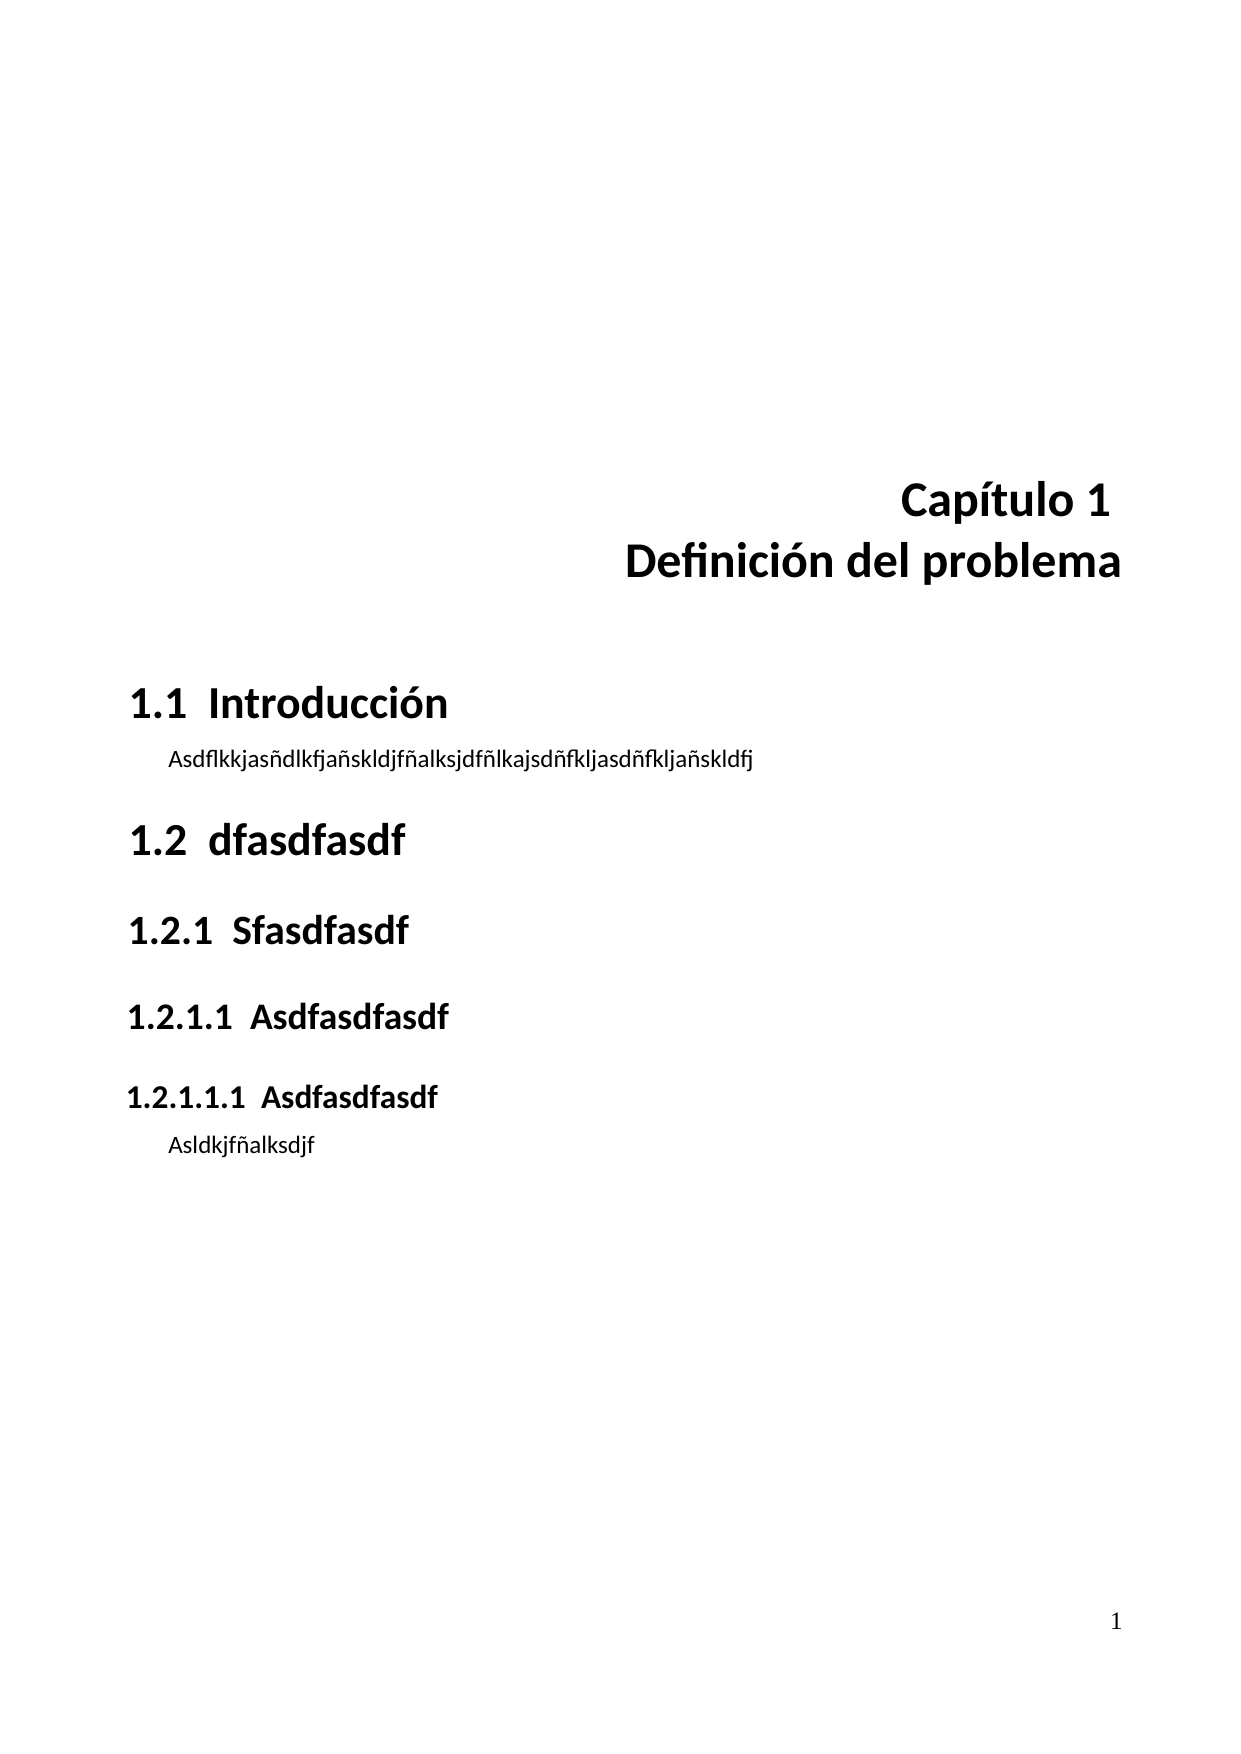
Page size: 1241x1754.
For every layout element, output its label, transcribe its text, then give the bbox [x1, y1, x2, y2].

subtitle dfasdfasdf [118, 811, 1122, 867]
subtitle Asdfasdfasdf [118, 993, 1122, 1038]
subtitle Definición del problema [118, 529, 1122, 590]
subtitle Introducción [118, 674, 1122, 730]
subtitle Asdfasdfasdf [118, 1076, 1122, 1117]
text Asdflkkjasñdlkfjañskldjfñalksjdfñlkajsdñfkljasdñfkljañskldfj [118, 743, 1122, 773]
subtitle Sfasdfasdf [118, 904, 1122, 955]
text Asldkjfñalksdjf [118, 1129, 1122, 1160]
